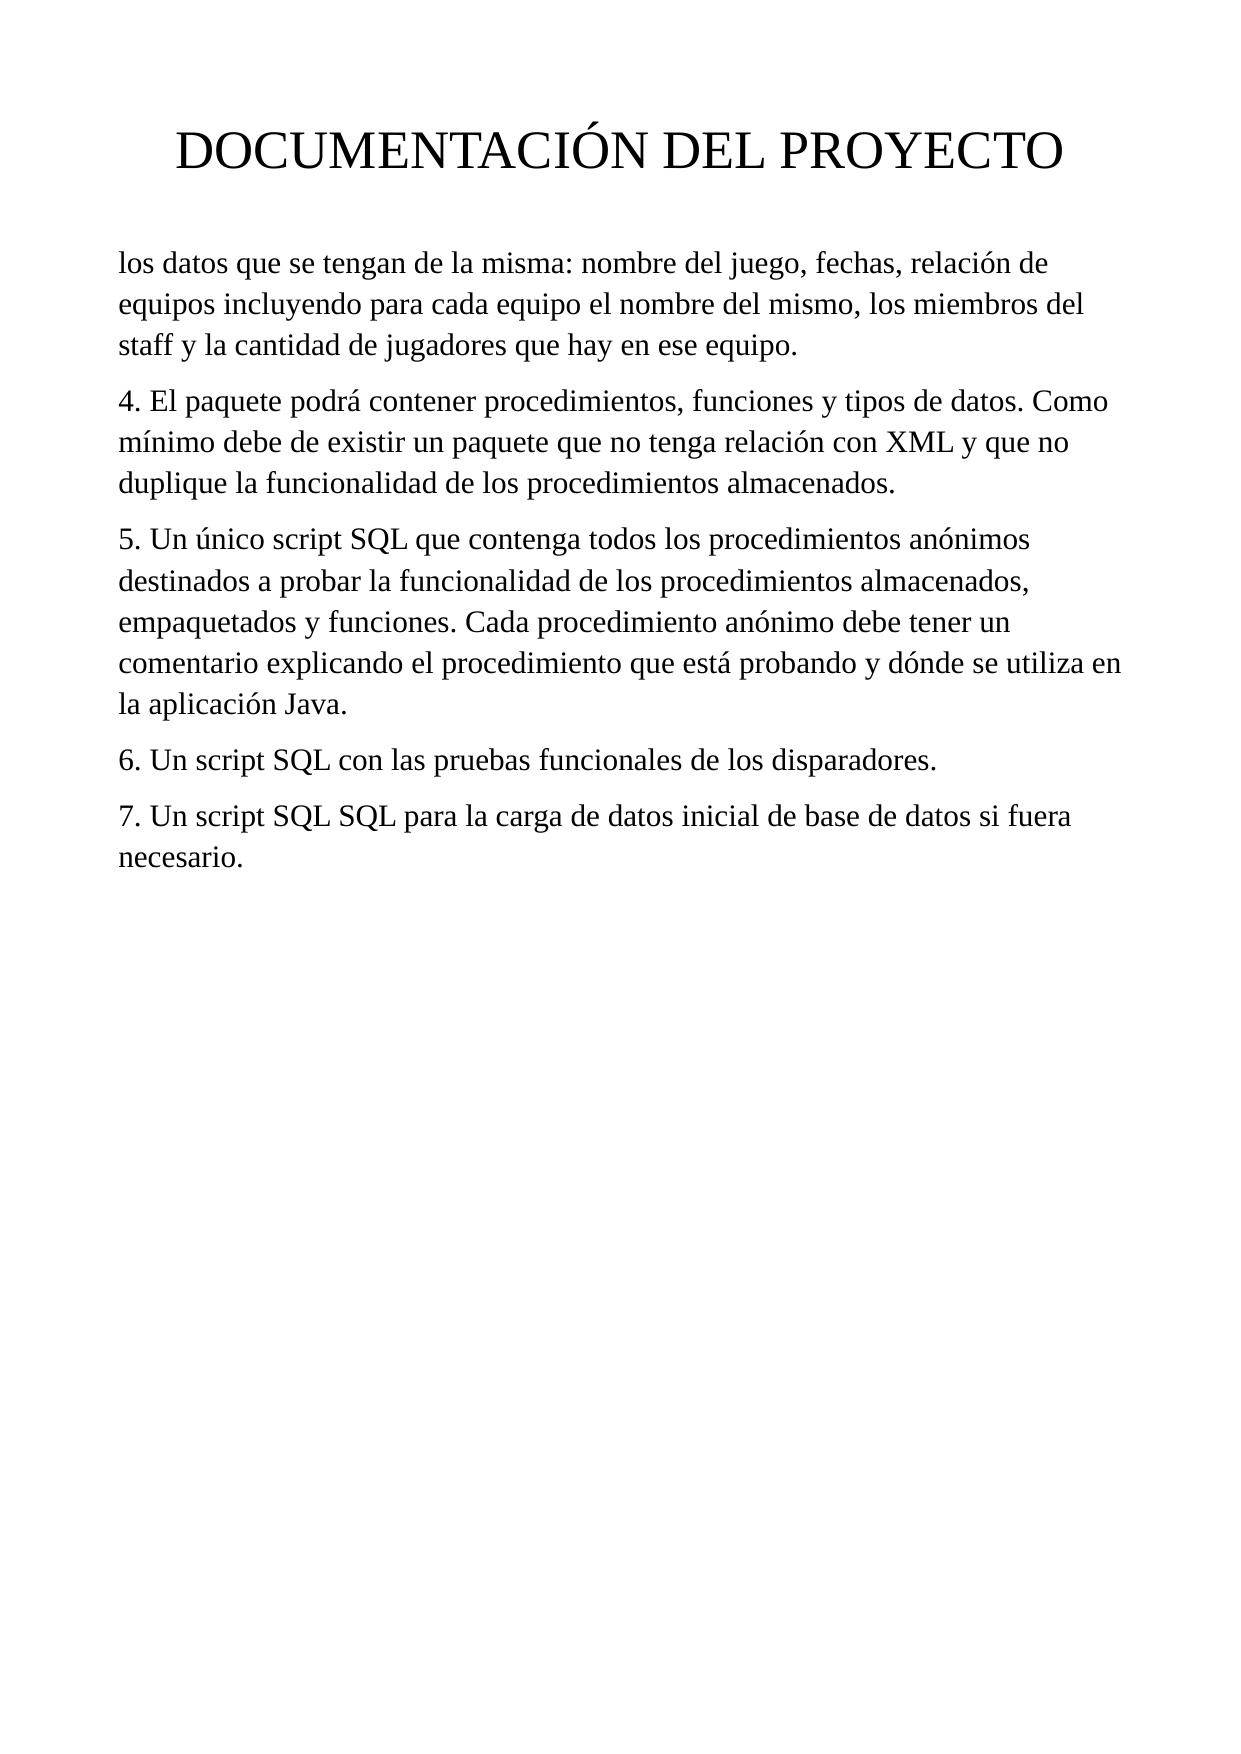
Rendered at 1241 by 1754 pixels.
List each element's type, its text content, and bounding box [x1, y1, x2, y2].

text 7. Un script SQL SQL para la carga de datos inicial de base de datos si fuera necesario. [118, 797, 1122, 874]
text 4. El paquete podrá contener procedimientos, funciones y tipos de datos. Como mínimo debe de existir un paquete que no tenga relación con XML y que no duplique la funcionalidad de los procedimientos almacenados. [118, 382, 1122, 501]
text 5. Un único script SQL que contenga todos los procedimientos anónimos destinados a probar la funcionalidad de los procedimientos almacenados, empaquetados y funciones. Cada procedimiento anónimo debe tener un comentario explicando el procedimiento que está probando y dónde se utiliza en la aplicación Java. [118, 521, 1122, 722]
text los datos que se tengan de la misma: nombre del juego, fechas, relación de equipos incluyendo para cada equipo el nombre del mismo, los miembros del staff y la cantidad de jugadores que hay en ese equipo. [118, 244, 1122, 362]
text 6. Un script SQL con las pruebas funcionales de los disparadores. [118, 741, 1122, 777]
